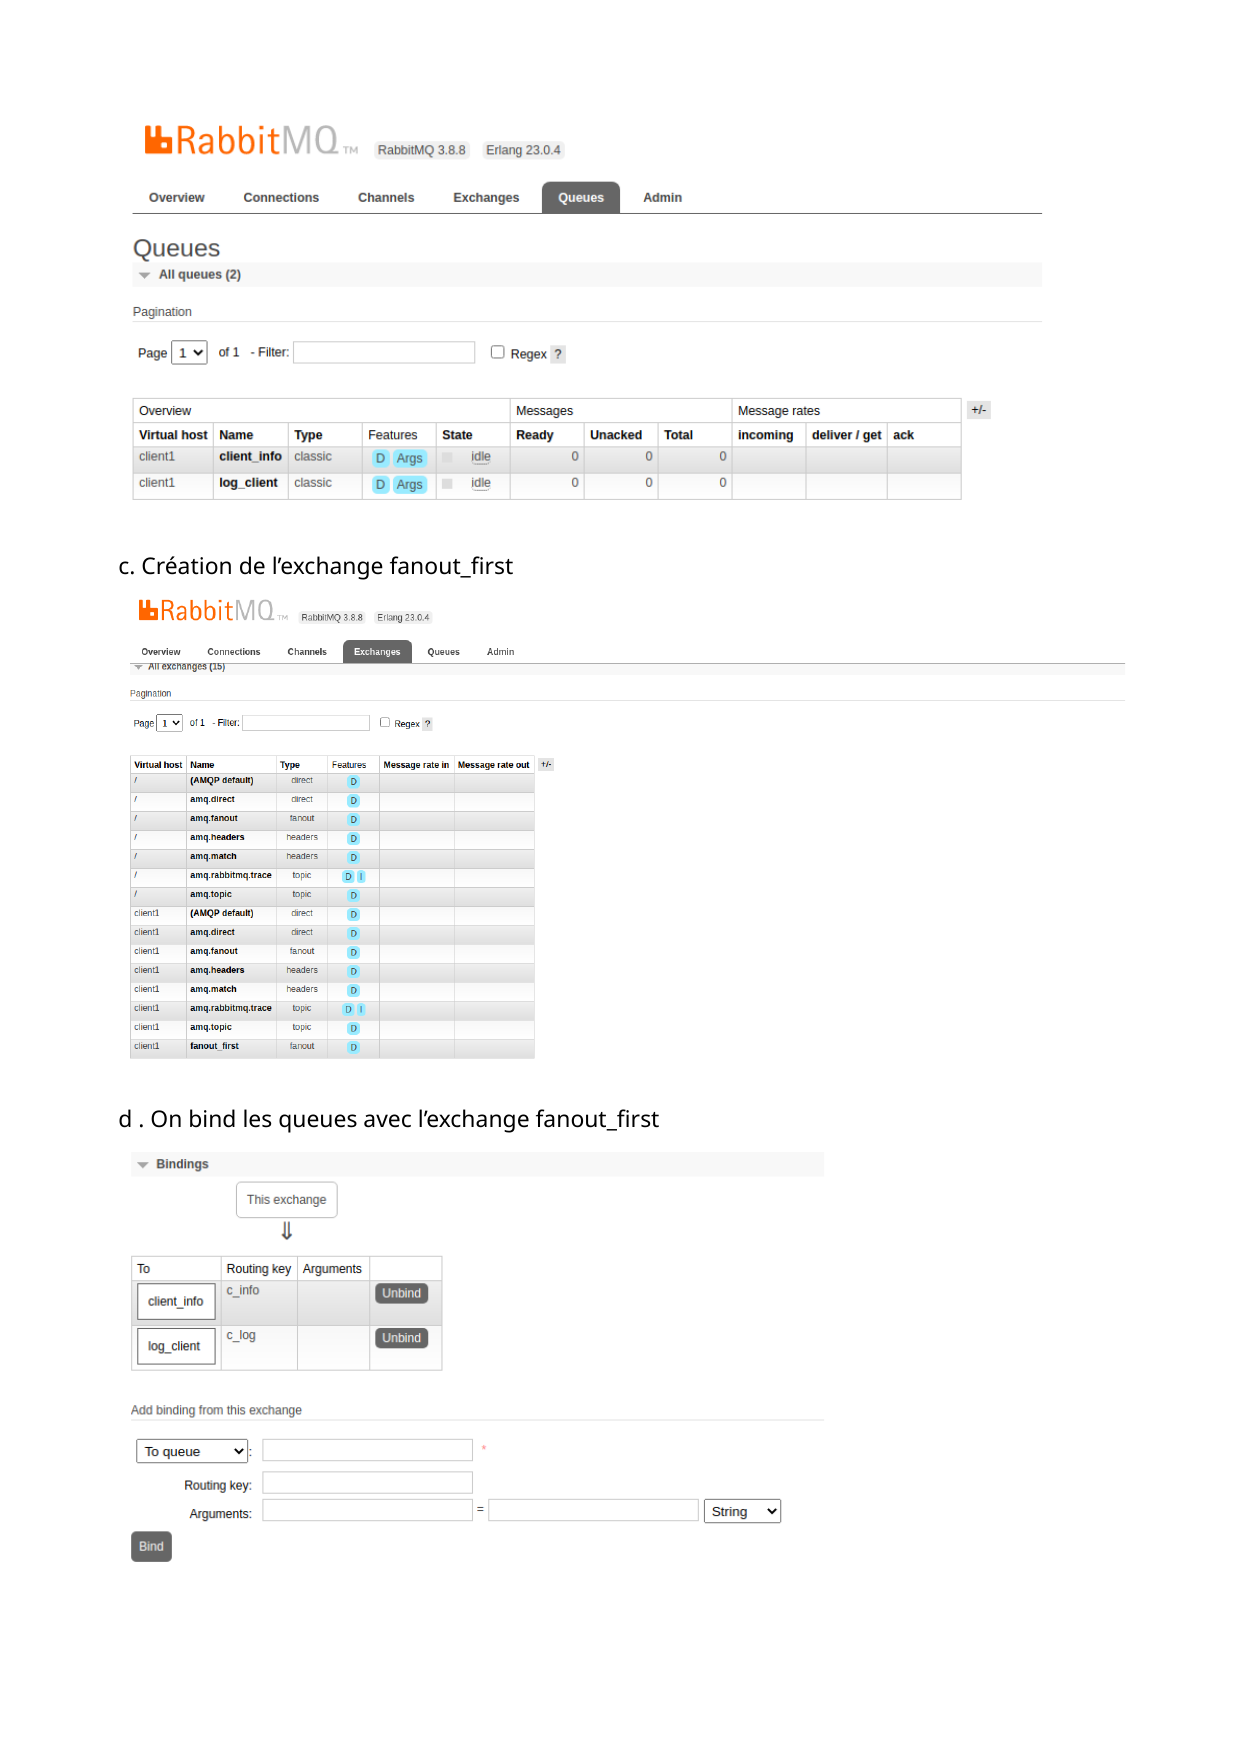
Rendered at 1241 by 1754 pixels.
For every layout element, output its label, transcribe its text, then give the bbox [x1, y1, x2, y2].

picture [121, 591, 1126, 1061]
picture [121, 1148, 825, 1569]
text c. Création de l’exchange fanout_first [118, 549, 1122, 581]
text d . On bind les queues avec l’exchange fanout_first [118, 1103, 1122, 1135]
picture [118, 117, 1043, 507]
